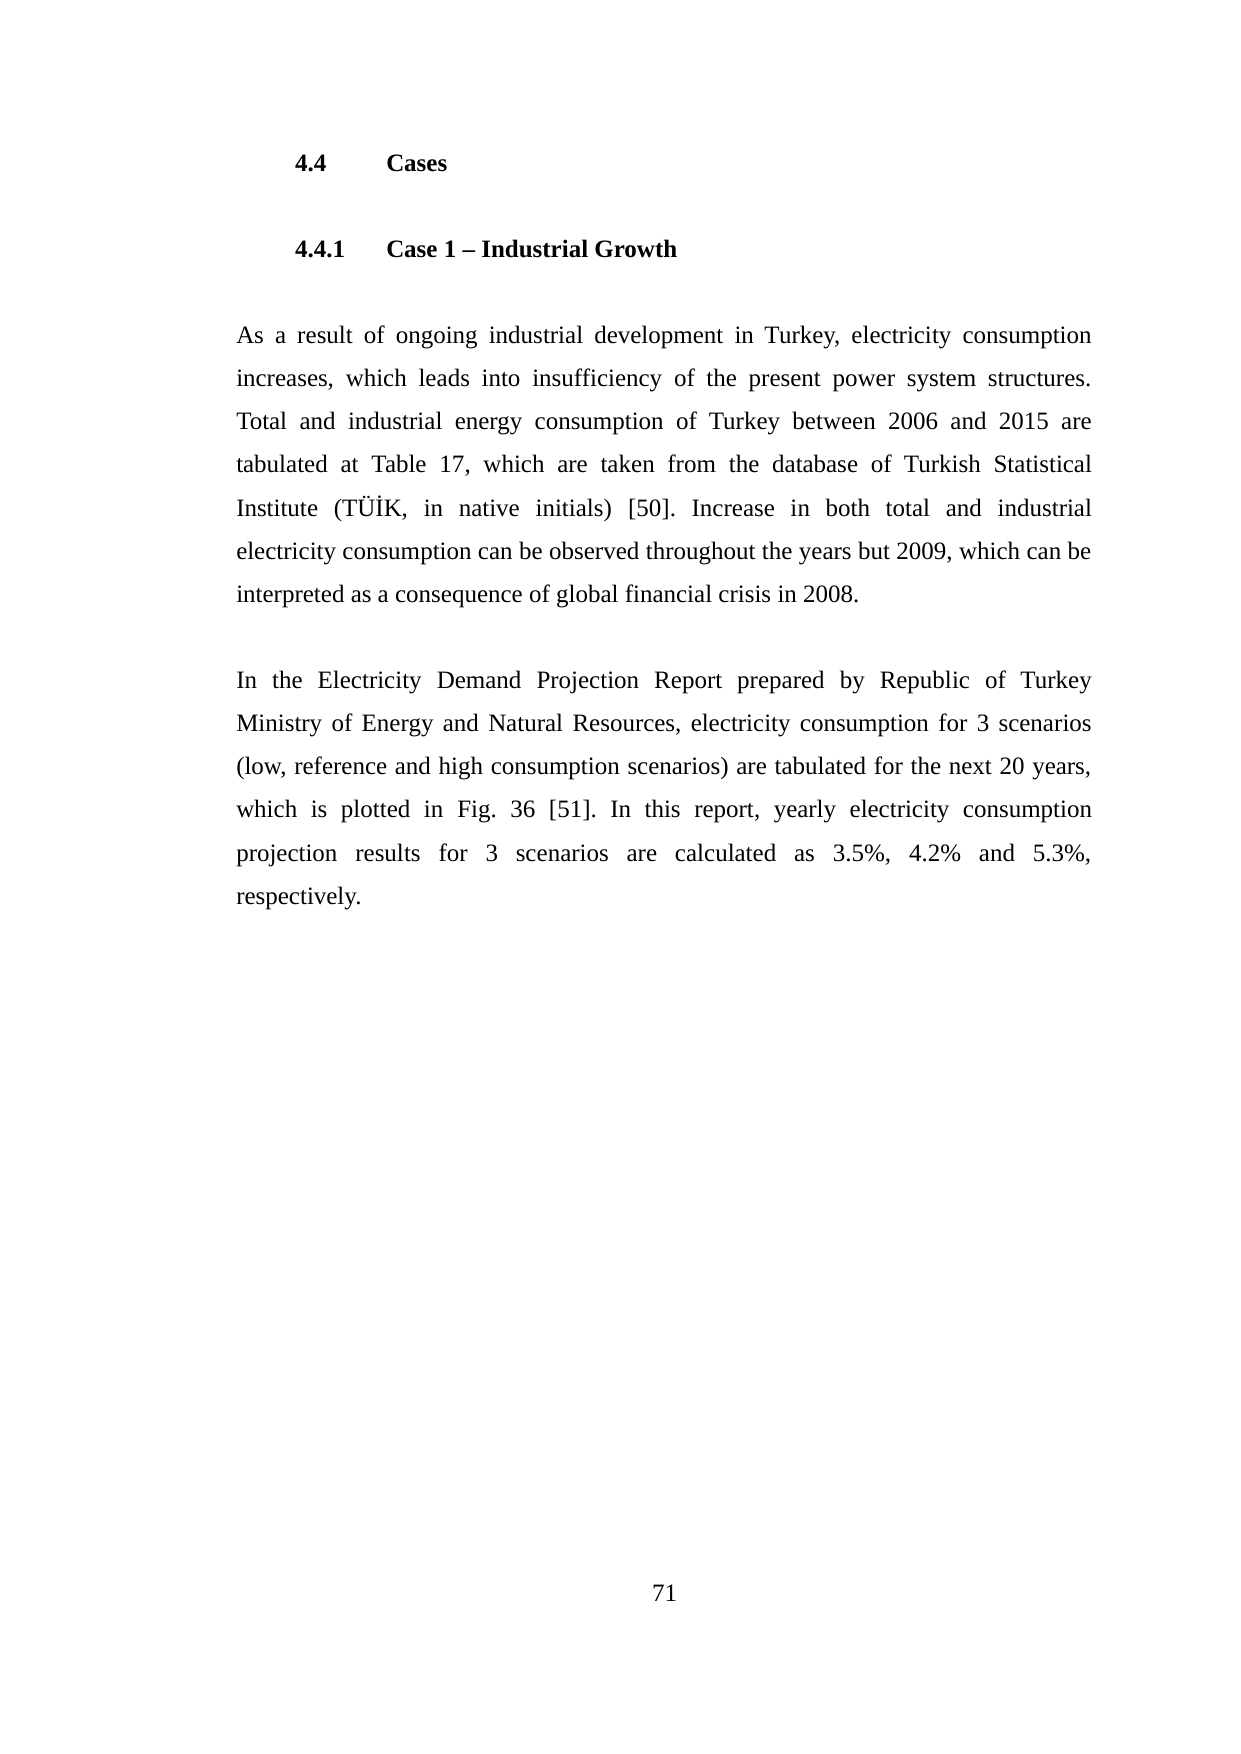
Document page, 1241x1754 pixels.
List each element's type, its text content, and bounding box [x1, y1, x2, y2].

list Cases [295, 148, 1093, 176]
list Case 1 – Industrial Growth [295, 234, 1093, 263]
text As a result of ongoing industrial development in Turkey, electricity consumption increases, which leads into insufficiency of the present power system structures. Total and industrial energy consumption of Turkey between 2006 and 2015 are tabulated at Table 17, which are taken from the database of Turkish Statistical Institute (TÜİK, in native initials) [50]. Increase in both total and industrial electricity consumption can be observed throughout the years but 2009, which can be interpreted as a consequence of global financial crisis in 2008. [236, 320, 1093, 608]
text In the Electricity Demand Projection Report prepared by Republic of Turkey Ministry of Energy and Natural Resources, electricity consumption for 3 scenarios (low, reference and high consumption scenarios) are tabulated for the next 20 years, which is plotted in Fig. 36 [51]⁠. In this report, yearly electricity consumption projection results for 3 scenarios are calculated as 3.5%, 4.2% and 5.3%, respectively. [236, 665, 1093, 909]
